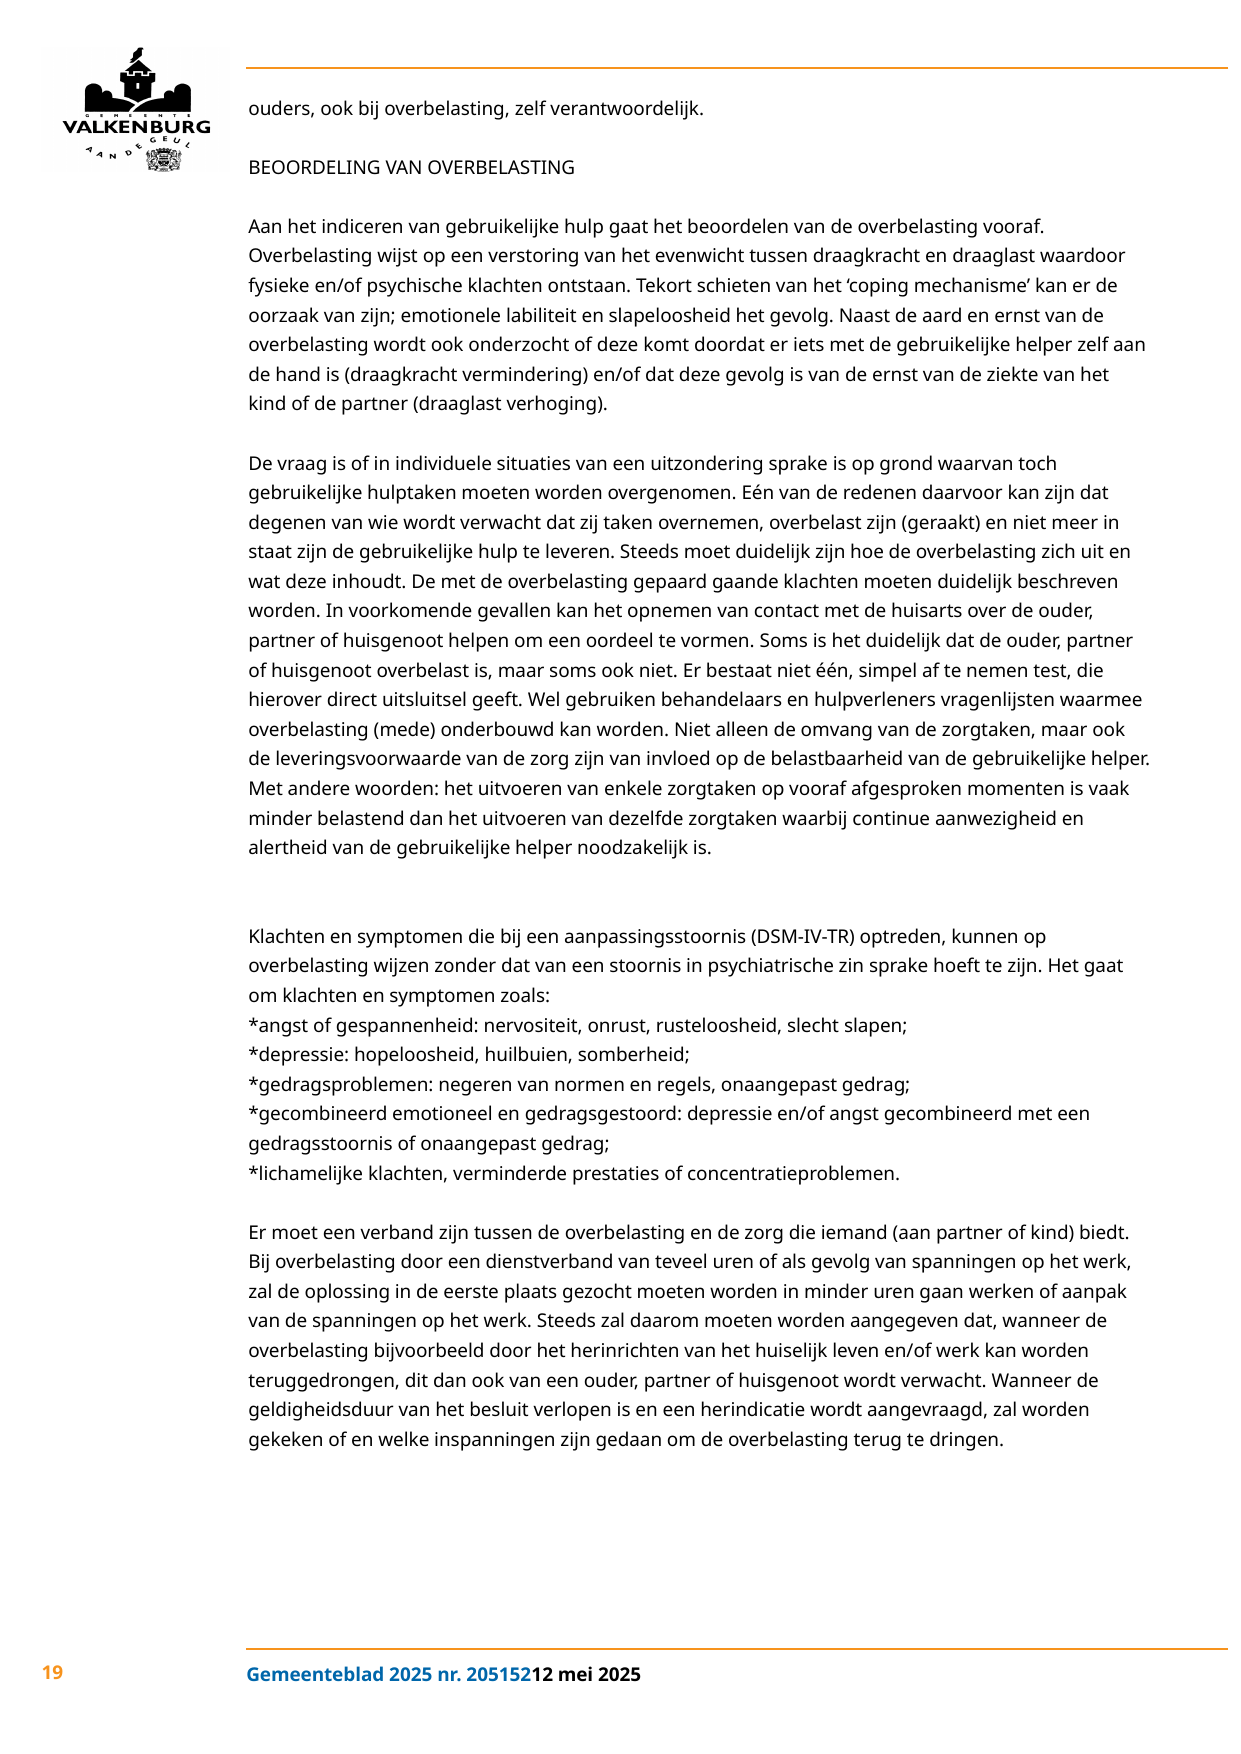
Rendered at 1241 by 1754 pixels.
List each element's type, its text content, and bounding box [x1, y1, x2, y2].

text *angst of gespannenheid: nervositeit, onrust, rusteloosheid, slecht slapen; [248, 1012, 1152, 1038]
text *gedragsproblemen: negeren van normen en regels, onaangepast gedrag; [248, 1071, 1152, 1097]
text BEOORDELING VAN OVERBELASTING [248, 154, 1152, 180]
text *lichamelijke klachten, verminderde prestaties of concentratieproblemen. [248, 1160, 1152, 1186]
text *gecombineerd emotioneel en gedragsgestoord: depressie en/of angst gecombineerd met een gedragsstoornis of onaangepast gedrag; [248, 1101, 1152, 1156]
text Er moet een verband zijn tussen de overbelasting en de zorg die iemand (aan partner of kind) biedt. Bij overbelasting door een dienstverband van teveel uren of als gevolg van spanningen op het werk, zal de oplossing in de eerste plaats gezocht moeten worden in minder uren gaan werken of aanpak van de spanningen op het werk. Steeds zal daarom moeten worden aangegeven dat, wanneer de overbelasting bijvoorbeeld door het herinrichten van het huiselijk leven en/of werk kan worden teruggedrongen, dit dan ook van een ouder, partner of huisgenoot wordt verwacht. Wanneer de geldigheidsduur van het besluit verlopen is en een herindicatie wordt aangevraagd, zal worden gekeken of en welke inspanningen zijn gedaan om de overbelasting terug te dringen. [248, 1219, 1152, 1452]
picture [41, 47, 231, 172]
text ouders, ook bij overbelasting, zelf verantwoordelijk. [248, 95, 1152, 121]
text *depressie: hopeloosheid, huilbuien, somberheid; [248, 1041, 1152, 1067]
text Klachten en symptomen die bij een aanpassingsstoornis (DSM-IV-TR) optreden, kunnen op overbelasting wijzen zonder dat van een stoornis in psychiatrische zin sprake hoeft te zijn. Het gaat om klachten en symptomen zoals: [248, 923, 1152, 1008]
text Aan het indiceren van gebruikelijke hulp gaat het beoordelen van de overbelasting vooraf. Overbelasting wijst op een verstoring van het evenwicht tussen draagkracht en draaglast waardoor fysieke en/of psychische klachten ontstaan. Tekort schieten van het ‘coping mechanisme’ kan er de oorzaak van zijn; emotionele labiliteit en slapeloosheid het gevolg. Naast de aard en ernst van de overbelasting wordt ook onderzocht of deze komt doordat er iets met de gebruikelijke helper zelf aan de hand is (draagkracht vermindering) en/of dat deze gevolg is van de ernst van de ziekte van het kind of de partner (draaglast verhoging). [248, 213, 1152, 416]
text De vraag is of in individuele situaties van een uitzondering sprake is op grond waarvan toch gebruikelijke hulptaken moeten worden overgenomen. Eén van de redenen daarvoor kan zijn dat degenen van wie wordt verwacht dat zij taken overnemen, overbelast zijn (geraakt) en niet meer in staat zijn de gebruikelijke hulp te leveren. Steeds moet duidelijk zijn hoe de overbelasting zich uit en wat deze inhoudt. De met de overbelasting gepaard gaande klachten moeten duidelijk beschreven worden. In voorkomende gevallen kan het opnemen van contact met de huisarts over de ouder, partner of huisgenoot helpen om een oordeel te vormen. Soms is het duidelijk dat de ouder, partner of huisgenoot overbelast is, maar soms ook niet. Er bestaat niet één, simpel af te nemen test, die hierover direct uitsluitsel geeft. Wel gebruiken behandelaars en hulpverleners vragenlijsten waarmee overbelasting (mede) onderbouwd kan worden. Niet alleen de omvang van de zorgtaken, maar ook de leveringsvoorwaarde van de zorg zijn van invloed op de belastbaarheid van de gebruikelijke helper. Met andere woorden: het uitvoeren van enkele zorgtaken op vooraf afgesproken momenten is vaak minder belastend dan het uitvoeren van dezelfde zorgtaken waarbij continue aanwezigheid en alertheid van de gebruikelijke helper noodzakelijk is. [248, 450, 1152, 860]
